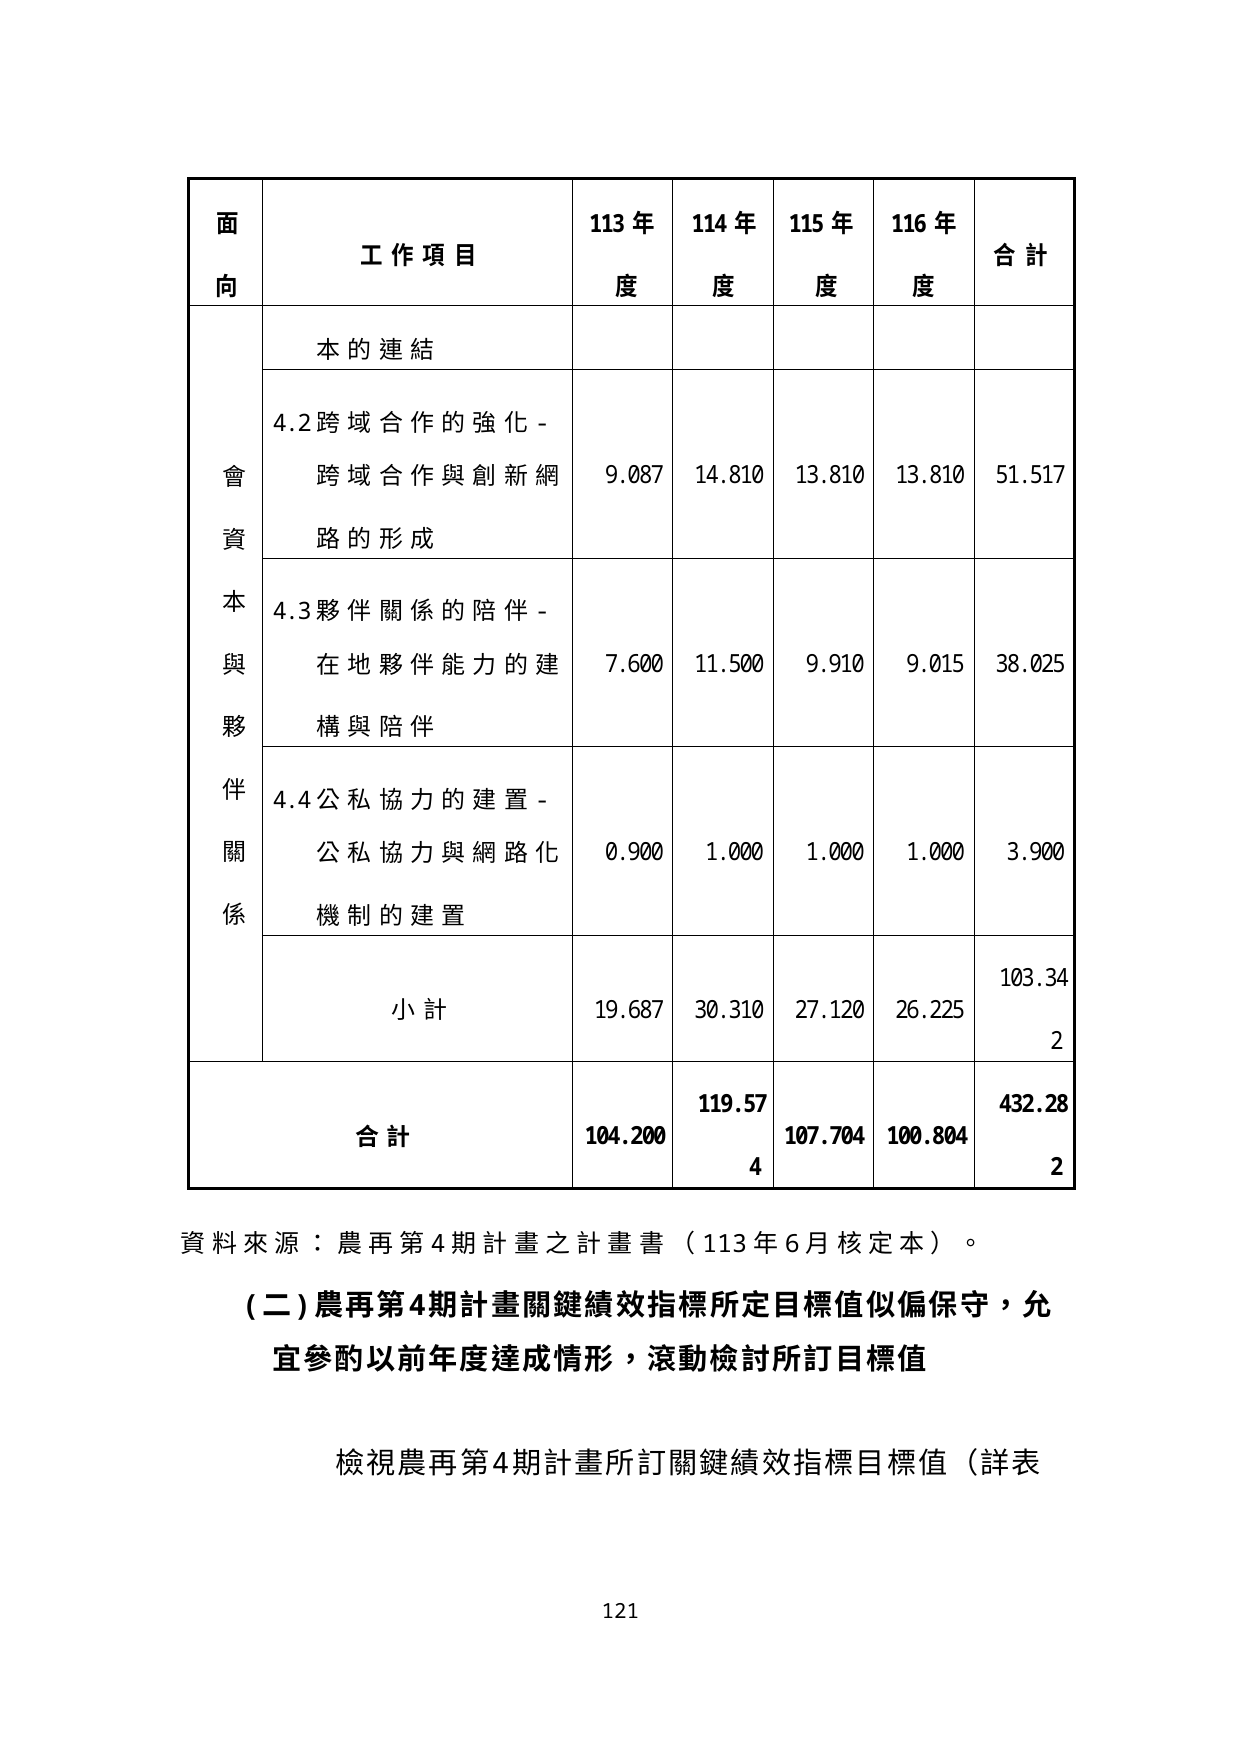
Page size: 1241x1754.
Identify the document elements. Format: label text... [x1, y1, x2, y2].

table_cell [673, 306, 773, 369]
table_header 113年度 [573, 180, 672, 305]
table_header 114年度 [673, 180, 773, 305]
table_header 合計 [975, 180, 1073, 305]
text 資料來源：農再第4期計畫之計畫書（113年6月核定本）。 [177, 1190, 1063, 1252]
table_cell 1.000 [874, 747, 974, 934]
table_cell 1.000 [673, 747, 773, 934]
table_cell 本的連結 [263, 306, 572, 369]
table_cell 14.810 [673, 370, 773, 557]
table_cell 4.4公私協力的建置-公私協力與網路化機制的建置 [263, 747, 572, 934]
table_cell 432.282 [975, 1062, 1073, 1187]
table_cell [874, 306, 974, 369]
table_cell 38.025 [975, 559, 1073, 746]
table_cell 合計 [190, 1062, 572, 1187]
text (二)農再第4期計畫關鍵績效指標所定目標值似偏保守，允宜參酌以前年度達成情形，滾動檢討所訂目標值 [236, 1252, 1063, 1377]
table_cell 119.574 [673, 1062, 773, 1187]
table_cell 會資本與夥伴關係 [190, 306, 262, 1061]
text 檢視農再第4期計畫所訂關鍵績效指標目標值（詳表 [266, 1377, 1063, 1502]
table_cell [573, 306, 672, 369]
table_cell 0.900 [573, 747, 672, 934]
table_cell 19.687 [573, 936, 672, 1061]
table_cell 4.2跨域合作的強化-跨域合作與創新網路的形成 [263, 370, 572, 557]
table_cell [774, 306, 873, 369]
table_cell 27.120 [774, 936, 873, 1061]
table_cell 103.342 [975, 936, 1073, 1061]
table_cell 小計 [263, 936, 572, 1061]
table_header 116年度 [874, 180, 974, 305]
table_header 面向 [190, 180, 262, 305]
table_cell 4.3夥伴關係的陪伴-在地夥伴能力的建構與陪伴 [263, 559, 572, 746]
table_header 115年度 [774, 180, 873, 305]
table_cell 13.810 [774, 370, 873, 557]
table_cell 26.225 [874, 936, 974, 1061]
table_header 工作項目 [263, 180, 572, 305]
table_cell 107.704 [774, 1062, 873, 1187]
table_cell 1.000 [774, 747, 873, 934]
table_cell 30.310 [673, 936, 773, 1061]
table_cell 13.810 [874, 370, 974, 557]
table_cell 9.087 [573, 370, 672, 557]
table_cell 9.015 [874, 559, 974, 746]
table_cell 9.910 [774, 559, 873, 746]
table_cell [975, 306, 1073, 369]
table_cell 3.900 [975, 747, 1073, 934]
table_cell 104.200 [573, 1062, 672, 1187]
table_cell 11.500 [673, 559, 773, 746]
table_cell 51.517 [975, 370, 1073, 557]
table_cell 100.804 [874, 1062, 974, 1187]
table_cell 7.600 [573, 559, 672, 746]
